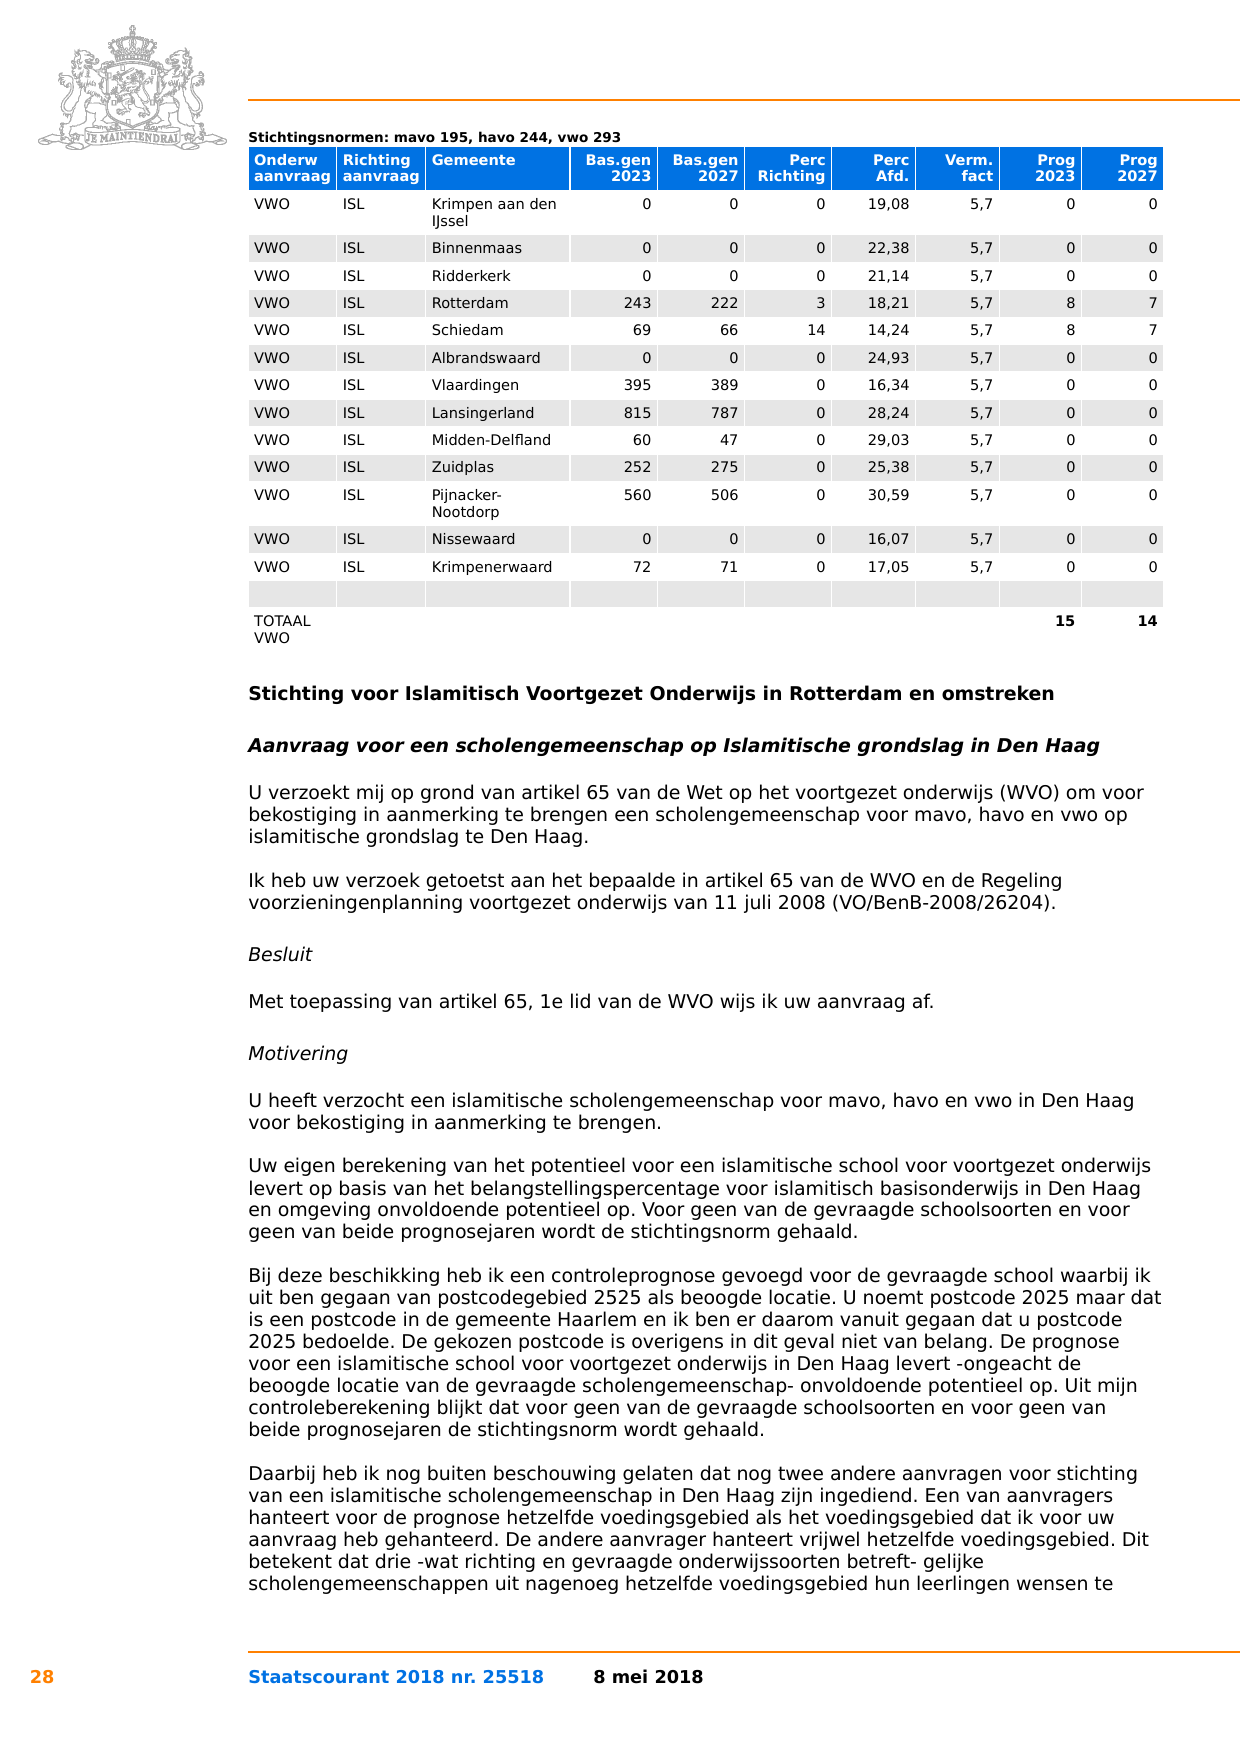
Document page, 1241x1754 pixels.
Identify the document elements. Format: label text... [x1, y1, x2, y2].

table_cell 0 [1000, 482, 1081, 525]
table_cell 60 [571, 427, 657, 453]
table_cell Prog 2027 [1082, 147, 1163, 190]
table_cell 0 [745, 526, 831, 553]
table_cell 66 [658, 318, 744, 344]
table_cell Bas.gen 2023 [571, 147, 657, 190]
table_cell Gemeente [426, 147, 569, 190]
table_cell 0 [745, 427, 831, 453]
table_cell 506 [658, 482, 744, 525]
table_cell 47 [658, 427, 744, 453]
table_cell 18,21 [832, 290, 915, 317]
table_cell ISL [337, 290, 425, 317]
text Ik heb uw verzoek getoetst aan het bepaalde in artikel 65 van de WVO en de Regeling voorzieningenplanning voortgezet onderwijs van 11 juli 2008 (VO/BenB-2008/26204). [248, 870, 1163, 914]
table_cell 14 [1082, 609, 1163, 652]
table_cell VWO [249, 373, 336, 399]
table_cell 0 [745, 191, 831, 234]
table_cell Onderw aanvraag [249, 147, 336, 190]
table_cell [337, 581, 425, 607]
table_cell 0 [658, 526, 744, 553]
table_cell ISL [337, 345, 425, 371]
table_cell 0 [1000, 427, 1081, 453]
table_cell Perc Afd. [832, 147, 915, 190]
table_cell Ridderkerk [426, 263, 569, 289]
table_cell 69 [571, 318, 657, 344]
table_cell VWO [249, 427, 336, 453]
table_cell ISL [337, 235, 425, 262]
table_cell 0 [658, 345, 744, 371]
table_cell 25,38 [832, 455, 915, 481]
table_cell 0 [1082, 526, 1163, 553]
table_cell [426, 581, 569, 607]
table_cell 14,24 [832, 318, 915, 344]
table_cell 3 [745, 290, 831, 317]
table_cell [426, 609, 569, 652]
table_cell Zuidplas [426, 455, 569, 481]
table_cell VWO [249, 345, 336, 371]
table_cell [1082, 581, 1163, 607]
table_cell 0 [1082, 427, 1163, 453]
table_cell ISL [337, 373, 425, 399]
table_cell Vlaardingen [426, 373, 569, 399]
table_cell Prog 2023 [1000, 147, 1081, 190]
table_cell 5,7 [916, 455, 999, 481]
table_cell 72 [571, 554, 657, 580]
table_cell 389 [658, 373, 744, 399]
table_cell 0 [658, 191, 744, 234]
table_cell ISL [337, 455, 425, 481]
table_cell 0 [1082, 345, 1163, 371]
table_cell [658, 609, 744, 652]
table_cell ISL [337, 318, 425, 344]
table_cell ISL [337, 263, 425, 289]
table_cell [832, 609, 915, 652]
table_cell Pijnacker-Nootdorp [426, 482, 569, 525]
table_cell VWO [249, 290, 336, 317]
table_cell 5,7 [916, 400, 999, 426]
table_cell 16,07 [832, 526, 915, 553]
table_cell [745, 609, 831, 652]
table_cell ISL [337, 191, 425, 234]
table_cell ISL [337, 427, 425, 453]
table_cell 0 [1000, 345, 1081, 371]
table_cell 0 [745, 455, 831, 481]
table_cell 0 [1000, 191, 1081, 234]
table_cell 7 [1082, 290, 1163, 317]
table_cell Richting aanvraag [337, 147, 425, 190]
table_cell VWO [249, 554, 336, 580]
table_cell 243 [571, 290, 657, 317]
table_cell 395 [571, 373, 657, 399]
table_cell 222 [658, 290, 744, 317]
text U heeft verzocht een islamitische scholengemeenschap voor mavo, havo en vwo in Den Haag voor bekostiging in aanmerking te brengen. [248, 1089, 1163, 1133]
table_cell 0 [1000, 235, 1081, 262]
table_cell 252 [571, 455, 657, 481]
table_cell 0 [1082, 373, 1163, 399]
table_cell 5,7 [916, 263, 999, 289]
table_cell 5,7 [916, 345, 999, 371]
table_cell 28,24 [832, 400, 915, 426]
table_cell 22,38 [832, 235, 915, 262]
table_cell 5,7 [916, 290, 999, 317]
table_cell 0 [1000, 400, 1081, 426]
table_cell 0 [1000, 554, 1081, 580]
table_cell 19,08 [832, 191, 915, 234]
table_cell VWO [249, 526, 336, 553]
table_cell Schiedam [426, 318, 569, 344]
table_cell ISL [337, 482, 425, 525]
table_cell 0 [745, 482, 831, 525]
table_cell VWO [249, 400, 336, 426]
table_cell [337, 609, 425, 652]
table_cell [571, 609, 657, 652]
table_cell Krimpen aan den IJssel [426, 191, 569, 234]
table_cell 0 [1082, 191, 1163, 234]
table_cell VWO [249, 318, 336, 344]
table_cell 0 [745, 235, 831, 262]
text Uw eigen berekening van het potentieel voor een islamitische school voor voortgezet onderwijs levert op basis van het belangstellingspercentage voor islamitisch basisonderwijs in Den Haag en omgeving onvoldoende potentieel op. Voor geen van de gevraagde schoolsoorten en voor geen van beide prognosejaren wordt de stichtingsnorm gehaald. [248, 1155, 1163, 1243]
subtitle Besluit [248, 944, 1163, 966]
table_cell 0 [571, 191, 657, 234]
subtitle Aanvraag voor een scholengemeenschap op Islamitische grondslag in Den Haag [248, 735, 1163, 757]
table_cell 0 [658, 235, 744, 262]
table_cell VWO [249, 455, 336, 481]
table_cell 30,59 [832, 482, 915, 525]
table_cell Albrandswaard [426, 345, 569, 371]
table_cell 0 [745, 400, 831, 426]
text U verzoekt mij op grond van artikel 65 van de Wet op het voortgezet onderwijs (WVO) om voor bekostiging in aanmerking te brengen een scholengemeenschap voor mavo, havo en vwo op islamitische grondslag te Den Haag. [248, 782, 1163, 848]
table_cell [745, 581, 831, 607]
table_cell Verm. fact [916, 147, 999, 190]
table_cell 275 [658, 455, 744, 481]
table_cell 17,05 [832, 554, 915, 580]
table_cell ISL [337, 526, 425, 553]
table_cell 0 [1000, 373, 1081, 399]
table_cell [249, 581, 336, 607]
table_cell 0 [658, 263, 744, 289]
table_cell 5,7 [916, 191, 999, 234]
table_cell 5,7 [916, 526, 999, 553]
table_cell TOTAAL VWO [249, 609, 336, 652]
table_header Stichtingsnormen: mavo 195, havo 244, vwo 293 [248, 130, 1163, 146]
text Met toepassing van artikel 65, 1e lid van de WVO wijs ik uw aanvraag af. [248, 991, 1163, 1013]
table_cell 0 [745, 373, 831, 399]
table_cell 16,34 [832, 373, 915, 399]
table_cell Midden-Delfland [426, 427, 569, 453]
table_cell 5,7 [916, 318, 999, 344]
table_cell 0 [1000, 263, 1081, 289]
table_cell 7 [1082, 318, 1163, 344]
table_cell 0 [571, 263, 657, 289]
table_cell 29,03 [832, 427, 915, 453]
table_cell 0 [1082, 455, 1163, 481]
table_cell Perc Richting [745, 147, 831, 190]
table_cell 5,7 [916, 482, 999, 525]
table_cell [1000, 581, 1081, 607]
picture [38, 25, 227, 150]
table_cell 0 [745, 263, 831, 289]
table_cell 5,7 [916, 373, 999, 399]
table_cell Binnenmaas [426, 235, 569, 262]
table_cell [832, 581, 915, 607]
table_cell 815 [571, 400, 657, 426]
table_cell 21,14 [832, 263, 915, 289]
table_cell 71 [658, 554, 744, 580]
table_cell 0 [1082, 263, 1163, 289]
table_cell 5,7 [916, 554, 999, 580]
table_cell Krimpenerwaard [426, 554, 569, 580]
table_cell 15 [1000, 609, 1081, 652]
table_cell Bas.gen 2027 [658, 147, 744, 190]
text Daarbij heb ik nog buiten beschouwing gelaten dat nog twee andere aanvragen voor stichting van een islamitische scholengemeenschap in Den Haag zijn ingediend. Een van aanvragers hanteert voor de prognose hetzelfde voedingsgebied als het voedingsgebied dat ik voor uw aanvraag heb gehanteerd. De andere aanvrager hanteert vrijwel hetzelfde voedingsgebied. Dit betekent dat drie -wat richting en gevraagde onderwijssoorten betreft- gelijke scholengemeenschappen uit nagenoeg hetzelfde voedingsgebied hun leerlingen wensen te [248, 1463, 1163, 1595]
table_cell [916, 609, 999, 652]
table_cell [571, 581, 657, 607]
table_cell 0 [1082, 554, 1163, 580]
table_cell 0 [1082, 235, 1163, 262]
table_cell ISL [337, 400, 425, 426]
table_cell 8 [1000, 290, 1081, 317]
subtitle Stichting voor Islamitisch Voortgezet Onderwijs in Rotterdam en omstreken [248, 683, 1163, 705]
table_cell VWO [249, 263, 336, 289]
table_cell 0 [1000, 455, 1081, 481]
table_cell 0 [745, 345, 831, 371]
subtitle Motivering [248, 1043, 1163, 1064]
table_cell VWO [249, 235, 336, 262]
table_cell [658, 581, 744, 607]
table_cell 14 [745, 318, 831, 344]
table_cell 0 [745, 554, 831, 580]
table_cell 0 [1082, 400, 1163, 426]
table_cell Nissewaard [426, 526, 569, 553]
table_cell 0 [571, 526, 657, 553]
table_cell 0 [1000, 526, 1081, 553]
table_cell VWO [249, 191, 336, 234]
table_cell 560 [571, 482, 657, 525]
table_cell 8 [1000, 318, 1081, 344]
table_cell 0 [1082, 482, 1163, 525]
table_cell [916, 581, 999, 607]
table_cell Rotterdam [426, 290, 569, 317]
table_cell 5,7 [916, 427, 999, 453]
table_cell 787 [658, 400, 744, 426]
table_cell 24,93 [832, 345, 915, 371]
table_cell 0 [571, 235, 657, 262]
table_cell VWO [249, 482, 336, 525]
text Bij deze beschikking heb ik een controleprognose gevoegd voor de gevraagde school waarbij ik uit ben gegaan van postcodegebied 2525 als beoogde locatie. U noemt postcode 2025 maar dat is een postcode in de gemeente Haarlem en ik ben er daarom vanuit gegaan dat u postcode 2025 bedoelde. De gekozen postcode is overigens in dit geval niet van belang. De prognose voor een islamitische school voor voortgezet onderwijs in Den Haag levert -ongeacht de beoogde locatie van de gevraagde scholengemeenschap- onvoldoende potentieel op. Uit mijn controleberekening blijkt dat voor geen van de gevraagde schoolsoorten en voor geen van beide prognosejaren de stichtingsnorm wordt gehaald. [248, 1265, 1163, 1441]
table_cell Lansingerland [426, 400, 569, 426]
table_cell 0 [571, 345, 657, 371]
table_cell ISL [337, 554, 425, 580]
table_cell 5,7 [916, 235, 999, 262]
